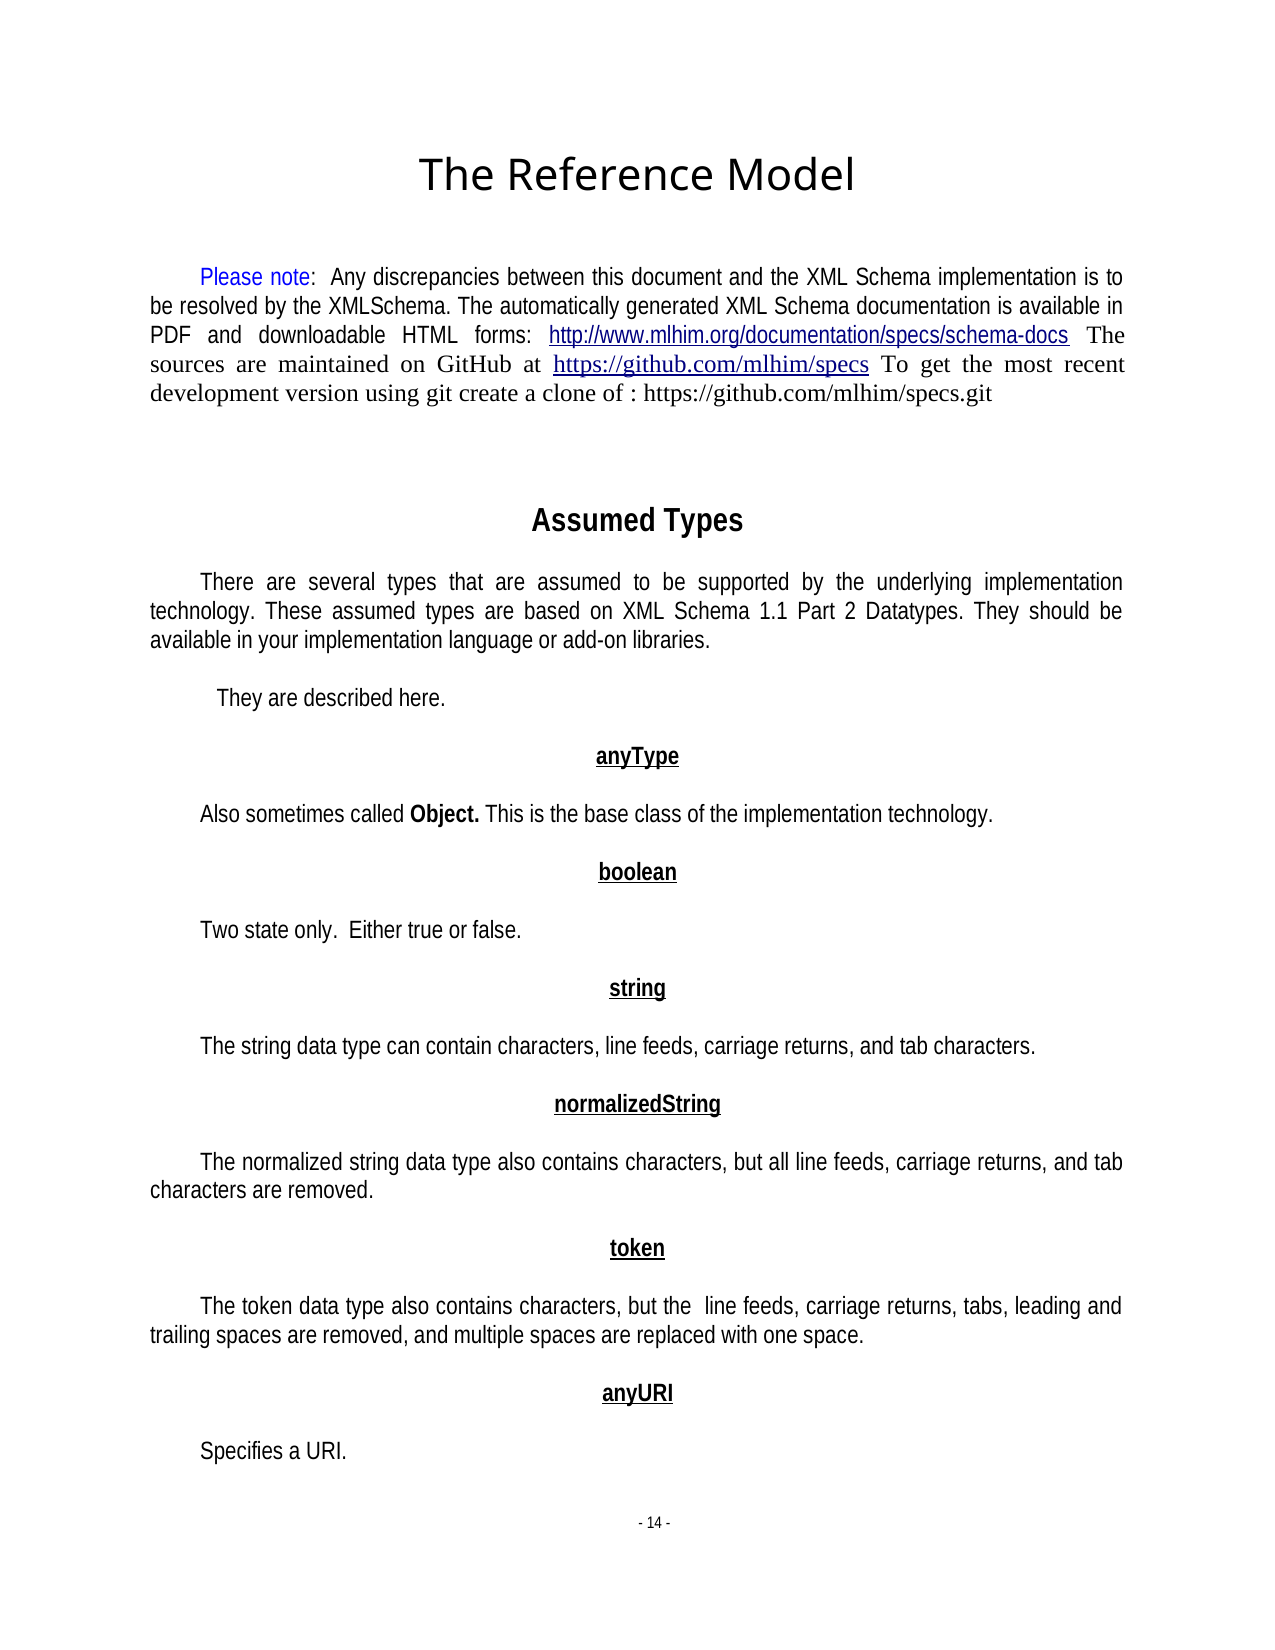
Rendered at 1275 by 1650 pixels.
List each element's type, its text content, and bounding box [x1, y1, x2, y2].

subtitle string [150, 973, 1125, 1002]
subtitle The Reference Model [150, 143, 1125, 203]
text The normalized string data type also contains characters, but all line feeds, carriage returns, and tab characters are removed. [150, 1146, 1125, 1204]
text The string data type can contain characters, line feeds, carriage returns, and tab characters. [150, 1031, 1125, 1059]
text Please note: Any discrepancies between this document and the XML Schema implementation is to be resolved by the XMLSchema. The automatically generated XML Schema documentation is available in PDF and downloadable HTML forms: http://www.mlhim.org/documentation/specs/schema-docs The sources are maintained on GitHub at https://github.com/mlhim/specs To get the most recent development version using git create a clone of : https://github.com/mlhim/specs.git [150, 262, 1125, 407]
text The token data type also contains characters, but the line feeds, carriage returns, tabs, leading and trailing spaces are removed, and multiple spaces are replaced with one space. [150, 1291, 1125, 1349]
subtitle token [150, 1233, 1125, 1262]
text Also sometimes called Object. This is the base class of the implementation technology. [150, 799, 1125, 828]
subtitle boolean [150, 857, 1125, 886]
subtitle Assumed Types [150, 500, 1125, 538]
text Two state only. Either true or false. [150, 915, 1125, 944]
text Specifies a URI. [150, 1436, 1125, 1465]
text There are several types that are assumed to be supported by the underlying implementation technology. These assumed types are based on XML Schema 1.1 Part 2 Datatypes. They should be available in your implementation language or add-on libraries. [150, 567, 1125, 654]
subtitle normalizedString [150, 1088, 1125, 1117]
subtitle anyType [150, 741, 1125, 770]
subtitle anyURI [150, 1378, 1125, 1407]
text They are described here. [150, 683, 1125, 712]
